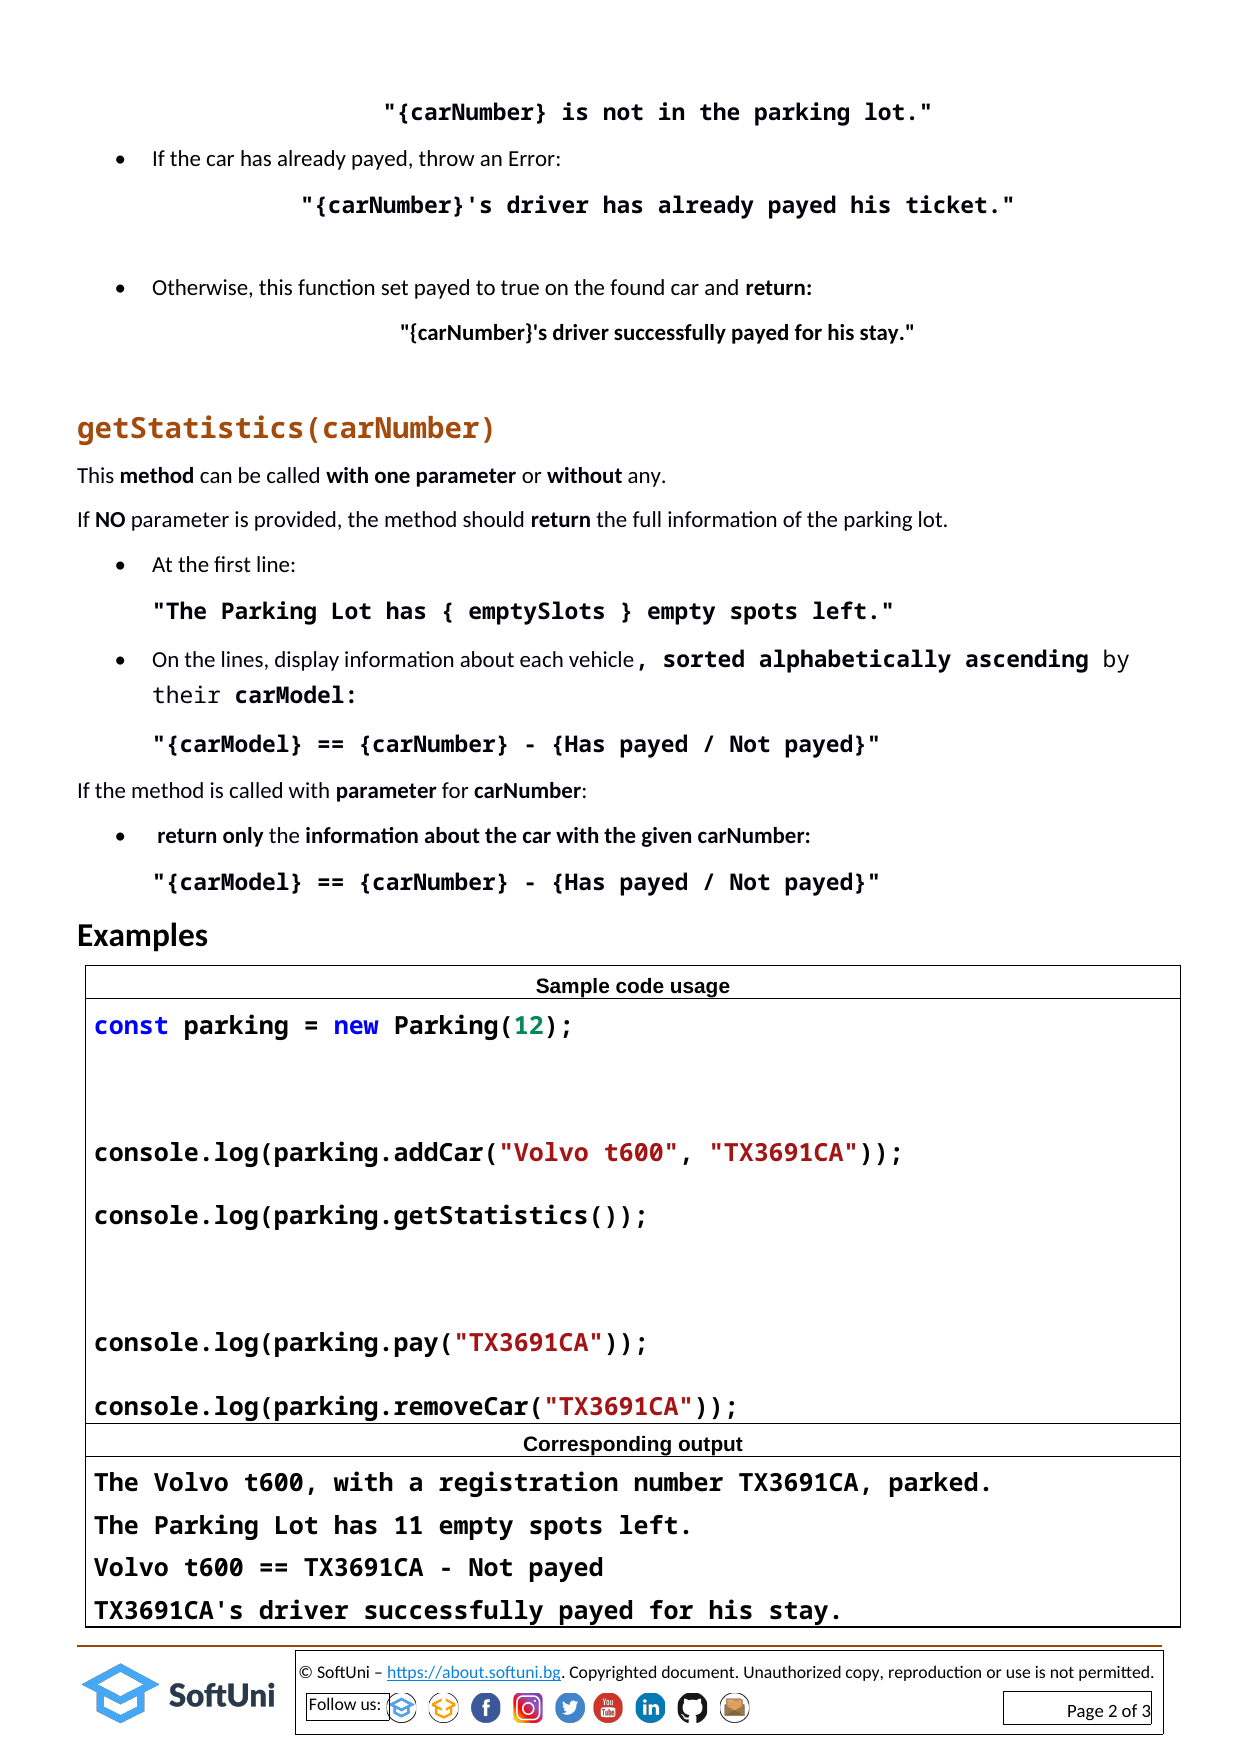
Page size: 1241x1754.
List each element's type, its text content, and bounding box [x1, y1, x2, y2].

list At the first line: [114, 550, 1163, 578]
picture [677, 1693, 708, 1723]
text Examples [77, 914, 1163, 955]
list If the car has already payed, throw an Error: [114, 144, 1163, 172]
picture [555, 1693, 585, 1723]
picture [386, 1693, 417, 1723]
table_cell The Volvo t600, with a registration number TX3691CA, parked. The Parking Lot has 11 empty spots left. Volvo t600 == TX3691CA - Not payed TX3691CA's driver successfully payed for his stay. [86, 1457, 1180, 1626]
text If the method is called with parameter for carNumber: [77, 776, 1163, 804]
text "{carModel} == {carNumber} - {Has payed / Not payed}" [152, 728, 1163, 759]
text "{carModel} == {carNumber} - {Has payed / Not payed}" [152, 866, 1163, 897]
text "{carNumber} is not in the parking lot." [152, 95, 1163, 127]
text If NO parameter is provided, the method should return the full information of the parking lot. [77, 506, 1163, 534]
picture [635, 1693, 642, 1701]
text "{carNumber}'s driver successfully payed for his stay." [152, 318, 1163, 346]
table_cell const parking = new Parking(12); console.log(parking.addCar("Volvo t600", "TX3691CA")); console.log(parking.getStatistics()); console.log(parking.pay("TX3691CA")); console.log(parking.removeCar("TX3691CA")); [86, 999, 1180, 1422]
table_header Sample code usage [86, 966, 1180, 998]
text "The Parking Lot has { emptySlots } empty spots left." [77, 595, 1163, 626]
picture [635, 1714, 644, 1723]
picture [513, 1693, 543, 1723]
picture [75, 1658, 281, 1729]
table_cell Corresponding output [86, 1424, 1180, 1456]
text This method can be called with one parameter or without any. [77, 461, 1163, 489]
text getStatistics(carNumber) [77, 407, 1163, 447]
picture [593, 1693, 623, 1723]
picture [657, 1716, 665, 1723]
picture [720, 1693, 750, 1723]
picture [471, 1693, 501, 1723]
list return only the information about the car with the given carNumber: [114, 821, 1163, 849]
picture [428, 1693, 459, 1723]
text "{carNumber}'s driver has already payed his ticket." [152, 188, 1163, 256]
list On the lines, display information about each vehicle, sorted alphabetically ascending by their carModel: [114, 643, 1163, 711]
list Otherwise, this function set payed to true on the found car and return: [114, 273, 1163, 301]
picture [649, 1705, 659, 1714]
